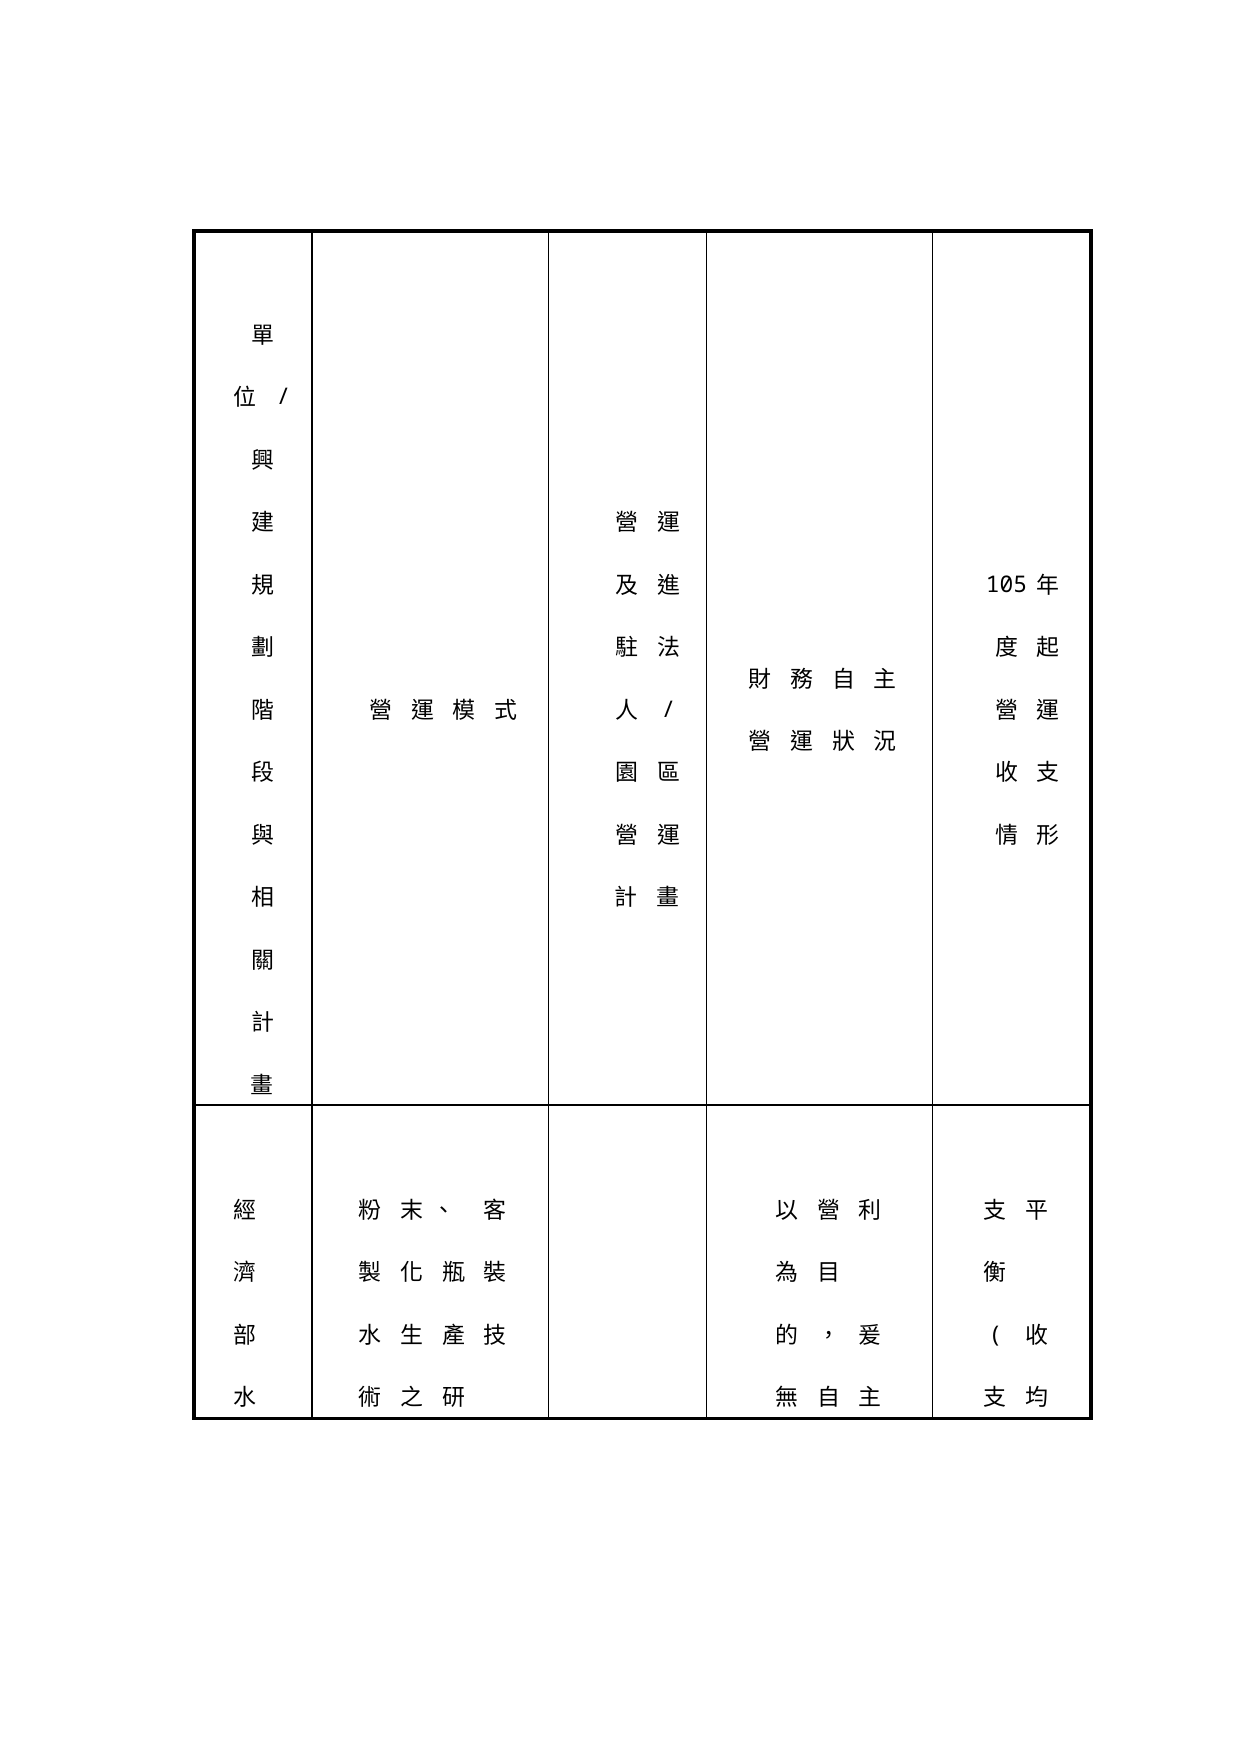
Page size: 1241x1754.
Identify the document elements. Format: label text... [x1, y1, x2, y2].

table_cell 支平衡(收支均 [933, 1106, 1089, 1417]
table_header 營運及進駐法人/園區營運計畫 [549, 233, 706, 1104]
table_cell 經濟部水 [196, 1106, 311, 1417]
table_cell 粉末、客製化瓶裝水生產技術之研 [313, 1106, 548, 1417]
table_cell 以營利為目的，爰無自主 [707, 1106, 932, 1417]
table_header 105年度起營運收支情形 [933, 233, 1089, 1104]
table_header 財務自主營運狀況 [707, 233, 932, 1104]
table_header 單位/興建規劃階段與相關計畫 [196, 233, 311, 1104]
table_header 營運模式 [313, 233, 548, 1104]
table_cell [549, 1106, 706, 1417]
